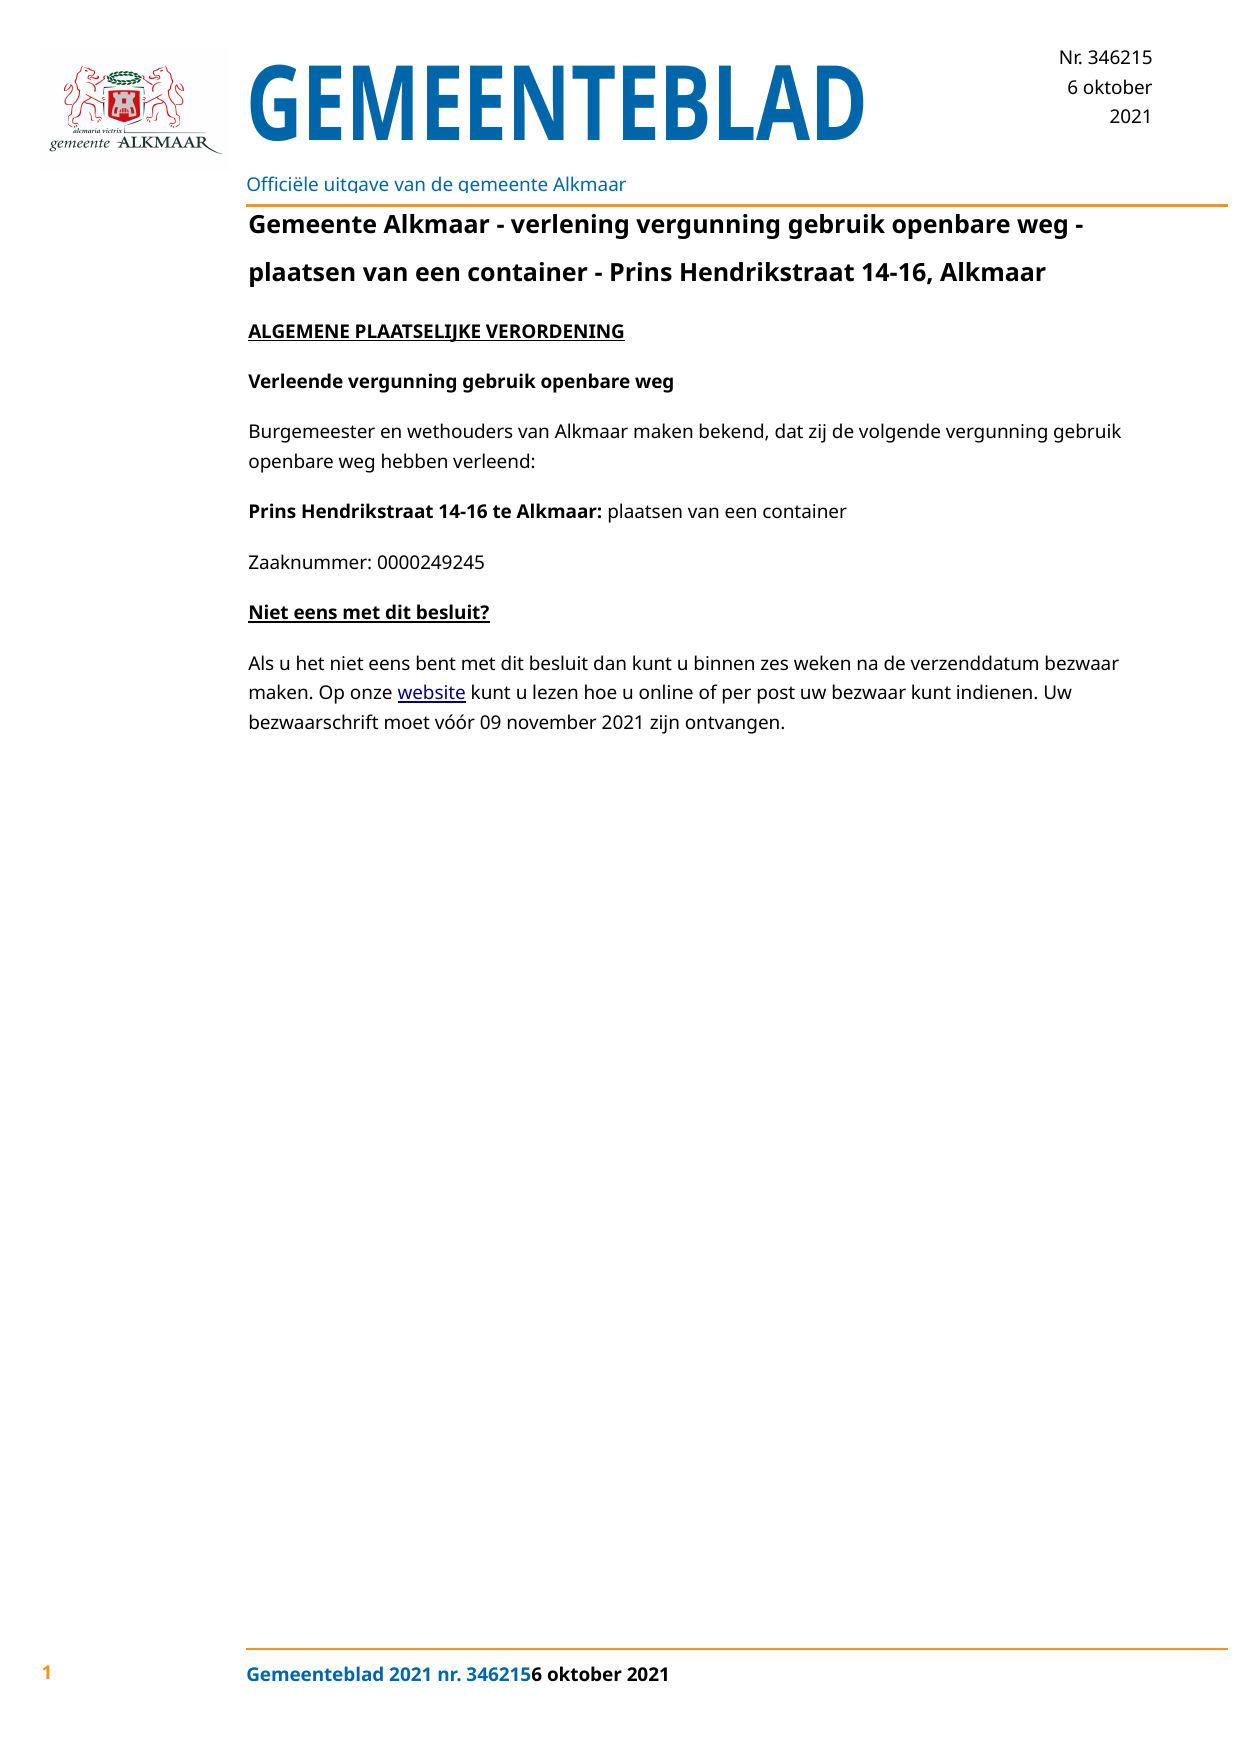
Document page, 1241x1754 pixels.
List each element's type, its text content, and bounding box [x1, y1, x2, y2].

picture [41, 47, 231, 172]
text Gemeente Alkmaar - verlening vergunning gebruik openbare weg - plaatsen van een container - Prins Hendrikstraat 14-16, Alkmaar [248, 207, 1152, 288]
text ALGEMENE PLAATSELIJKE VERORDENING [248, 318, 1152, 344]
text Burgemeester en wethouders van Alkmaar maken bekend, dat zij de volgende vergunning gebruik openbare weg hebben verleend: [248, 419, 1152, 474]
text Zaaknummer: 0000249245 [248, 549, 1152, 575]
text Verleende vergunning gebruik openbare weg [248, 368, 1152, 394]
text Niet eens met dit besluit? [248, 599, 1152, 625]
text Prins Hendrikstraat 14-16 te Alkmaar: plaatsen van een container [248, 499, 1152, 524]
text Als u het niet eens bent met dit besluit dan kunt u binnen zes weken na de verzenddatum bezwaar maken. Op onze website kunt u lezen hoe u online of per post uw bezwaar kunt indienen. Uw bezwaarschrift moet vóór 09 november 2021 zijn ontvangen. [248, 650, 1152, 735]
